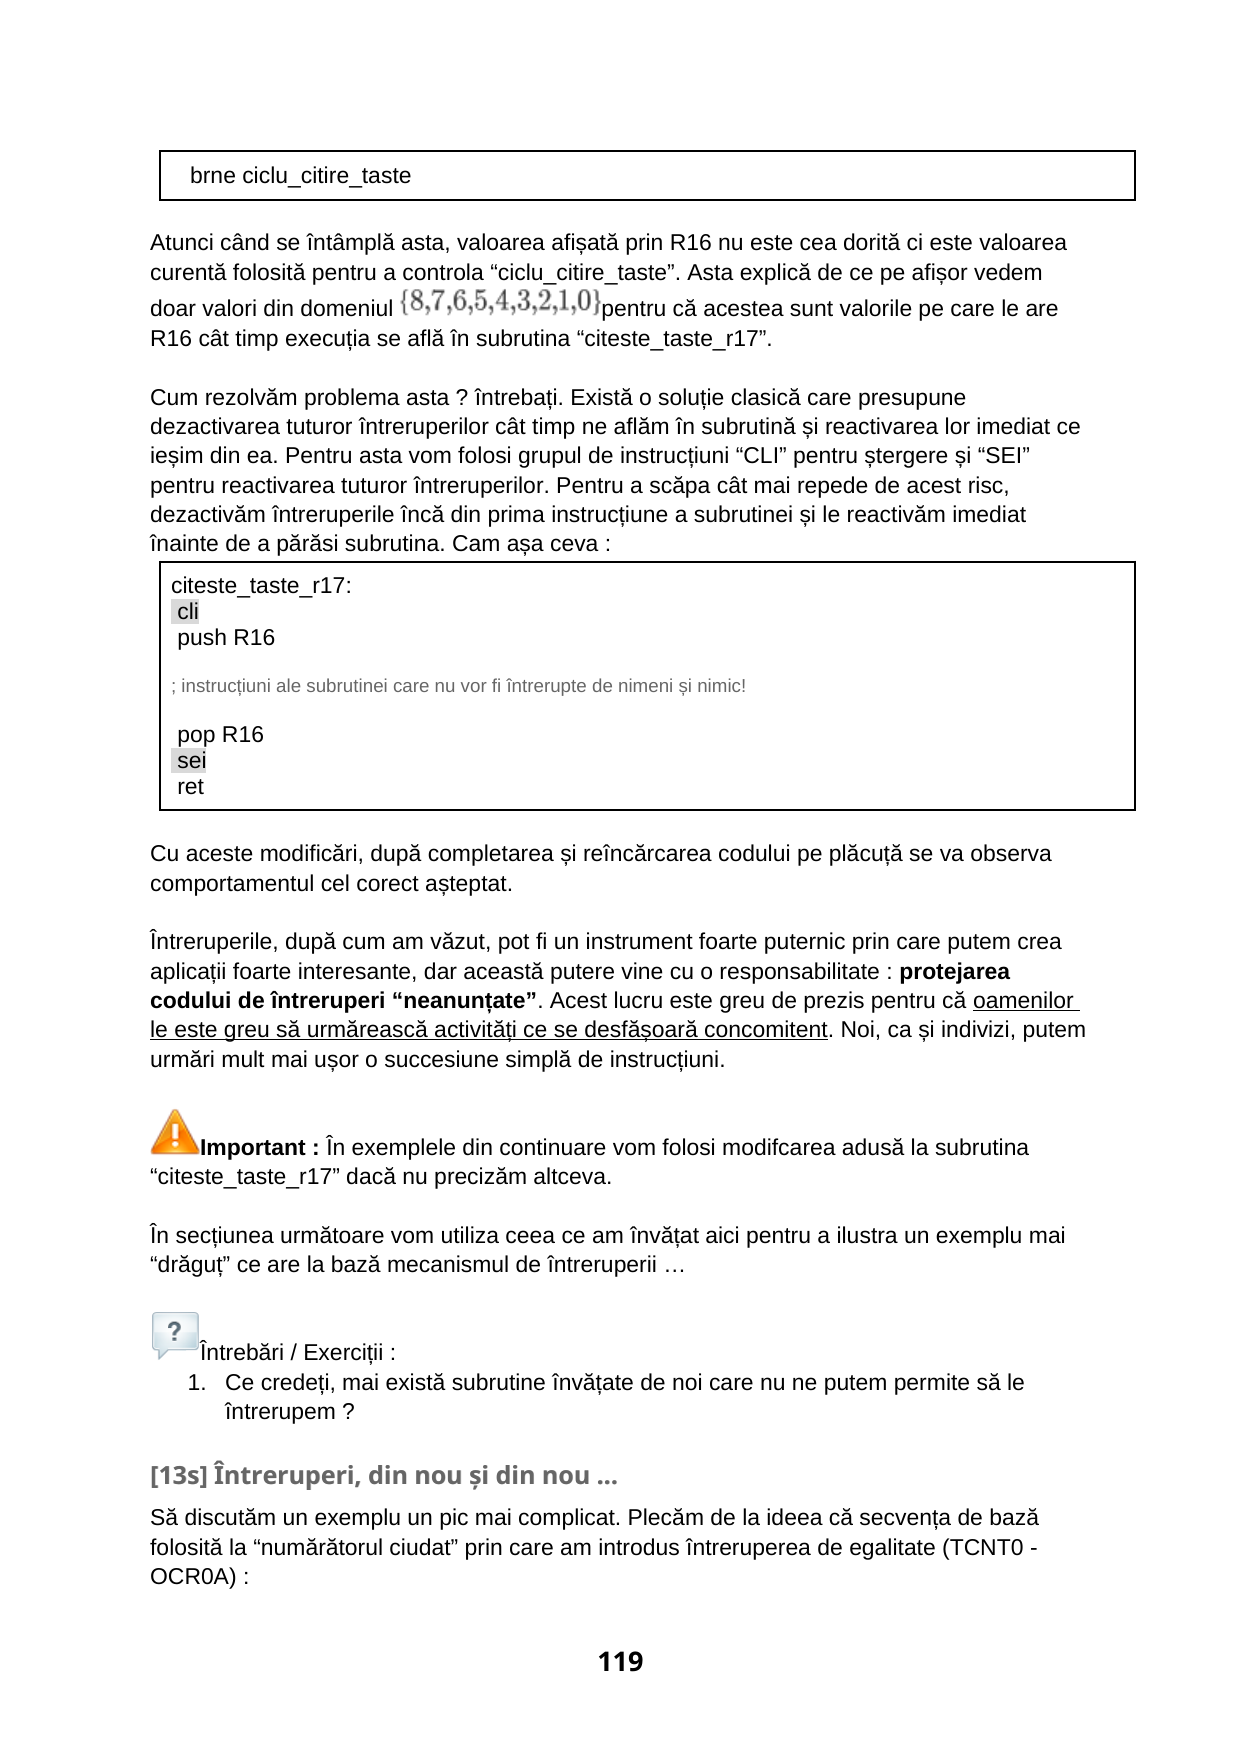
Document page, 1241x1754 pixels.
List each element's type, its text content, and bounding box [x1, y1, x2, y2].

picture [399, 288, 602, 317]
picture [150, 1310, 200, 1361]
picture [150, 1105, 200, 1156]
table_header citeste_taste_r17: cli push R16 ; instrucțiuni ale subrutinei care nu vor fi întrerupte de nimeni și nimic! pop R16 sei ret [161, 563, 1134, 809]
text Să discutăm un exemplu un pic mai complicat. Plecăm de la ideea că secvența de bază folosită la “numărătorul ciudat” prin care am introdus întreruperea de egalitate (TCNT0 - OCR0A) : [150, 1505, 1091, 1589]
text Atunci când se întâmplă asta, valoarea afișată prin R16 nu este cea dorită ci este valoarea curentă folosită pentru a controla “ciclu_citire_taste”. Asta explică de ce pe afișor vedem doar valori din domeniul pentru că acestea sunt valorile pe care le are R16 cât timp execuția se află în subrutina “citeste_taste_r17”. [150, 230, 1091, 351]
text Cu aceste modificări, după completarea și reîncărcarea codului pe plăcuță se va observa comportamentul cel corect așteptat. [150, 841, 1091, 896]
text Întrebări / Exerciții : [150, 1337, 1091, 1366]
text Important : În exemplele din continuare vom folosi modifcarea adusă la subrutina “citeste_taste_r17” dacă nu precizăm altceva. [150, 1131, 1091, 1189]
text În secțiunea următoare vom utiliza ceea ce am învățat aici pentru a ilustra un exemplu mai “drăguț” ce are la bază mecanismul de întreruperii … [150, 1223, 1091, 1278]
subtitle [13s] Întreruperi, din nou și din nou ... [150, 1457, 1091, 1491]
table_header brne ciclu_citire_taste [161, 152, 1134, 198]
list Ce credeți, mai există subrutine învățate de noi care nu ne putem permite să le întrerupem ? [187, 1369, 1091, 1424]
text Cum rezolvăm problema asta ? întrebați. Există o soluție clasică care presupune dezactivarea tuturor întreruperilor cât timp ne aflăm în subrutină și reactivarea lor imediat ce ieșim din ea. Pentru asta vom folosi grupul de instrucțiuni “CLI” pentru ștergere și “SEI” pentru reactivarea tuturor întreruperilor. Pentru a scăpa cât mai repede de acest risc, dezactivăm întreruperile încă din prima instrucțiune a subrutinei și le reactivăm imediat înainte de a părăsi subrutina. Cam așa ceva : [150, 384, 1091, 557]
text Întreruperile, după cum am văzut, pot fi un instrument foarte puternic prin care putem crea aplicații foarte interesante, dar această putere vine cu o responsabilitate : protejarea codului de întreruperi “neanunțate”. Acest lucru este greu de prezis pentru că oamenilor le este greu să urmărească activități ce se desfășoară concomitent. Noi, ca și indivizi, putem urmări mult mai ușor o succesiune simplă de instrucțiuni. [150, 929, 1091, 1072]
